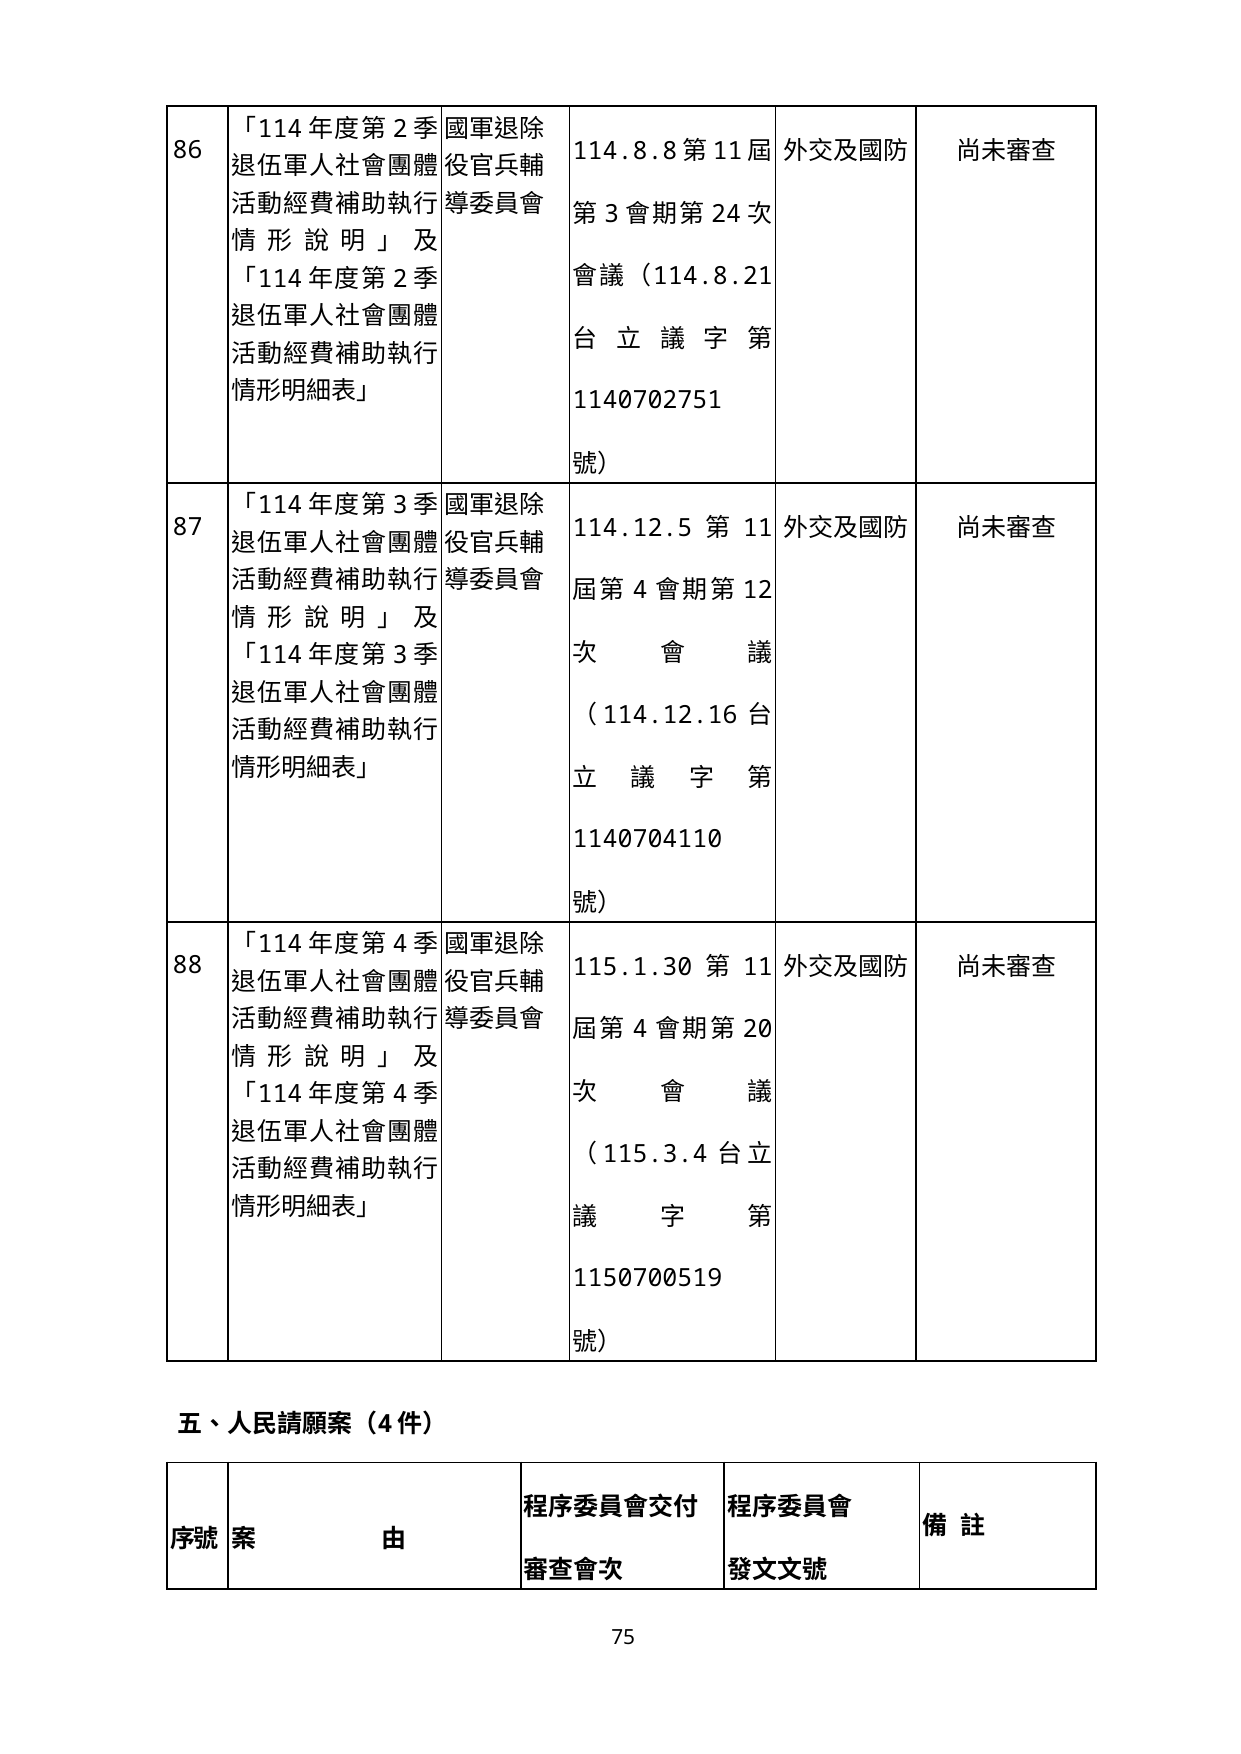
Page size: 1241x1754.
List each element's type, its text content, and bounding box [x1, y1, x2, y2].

table_cell 114.8.8第11屆第3會期第24次會議（114.8.21台立議字第1140702751號） [570, 107, 775, 482]
table_cell [168, 923, 227, 1360]
table_cell 「114年度第2季退伍軍人社會團體活動經費補助執行情形說明」及「114年度第2季退伍軍人社會團體活動經費補助執行情形明細表」 [229, 107, 441, 482]
table_header 程序委員會 發文文號 [725, 1463, 919, 1588]
table_cell 國軍退除役官兵輔導委員會 [442, 923, 569, 1360]
table_cell 尚未審查 [917, 484, 1095, 921]
table_cell 外交及國防 [776, 484, 915, 921]
table_cell 114.12.5第11屆第4會期第12次會議（114.12.16台立議字第1140704110號） [570, 484, 775, 921]
table_header 備 註 [920, 1463, 1095, 1588]
table_cell 「114年度第4季退伍軍人社會團體活動經費補助執行情形說明」及「114年度第4季退伍軍人社會團體活動經費補助執行情形明細表」 [229, 923, 441, 1360]
table_cell 115.1.30第11屆第4會期第20次會議（115.3.4台立議字第1150700519號） [570, 923, 775, 1360]
table_header 程序委員會交付 審查會次 [522, 1463, 723, 1588]
subtitle 五、人民請願案（4件） [177, 1380, 1106, 1443]
table_cell 「114年度第3季退伍軍人社會團體活動經費補助執行情形說明」及「114年度第3季退伍軍人社會團體活動經費補助執行情形明細表」 [229, 484, 441, 921]
table_cell 尚未審查 [917, 923, 1095, 1360]
table_cell 外交及國防 [776, 107, 915, 482]
table_cell [168, 107, 227, 482]
table_cell 國軍退除役官兵輔導委員會 [442, 107, 569, 482]
table_header 案 由 [229, 1463, 520, 1588]
table_cell 國軍退除役官兵輔導委員會 [442, 484, 569, 921]
table_cell 尚未審查 [917, 107, 1095, 482]
table_header 序號 [168, 1463, 227, 1588]
table_cell [168, 484, 227, 921]
table_cell 外交及國防 [776, 923, 915, 1360]
